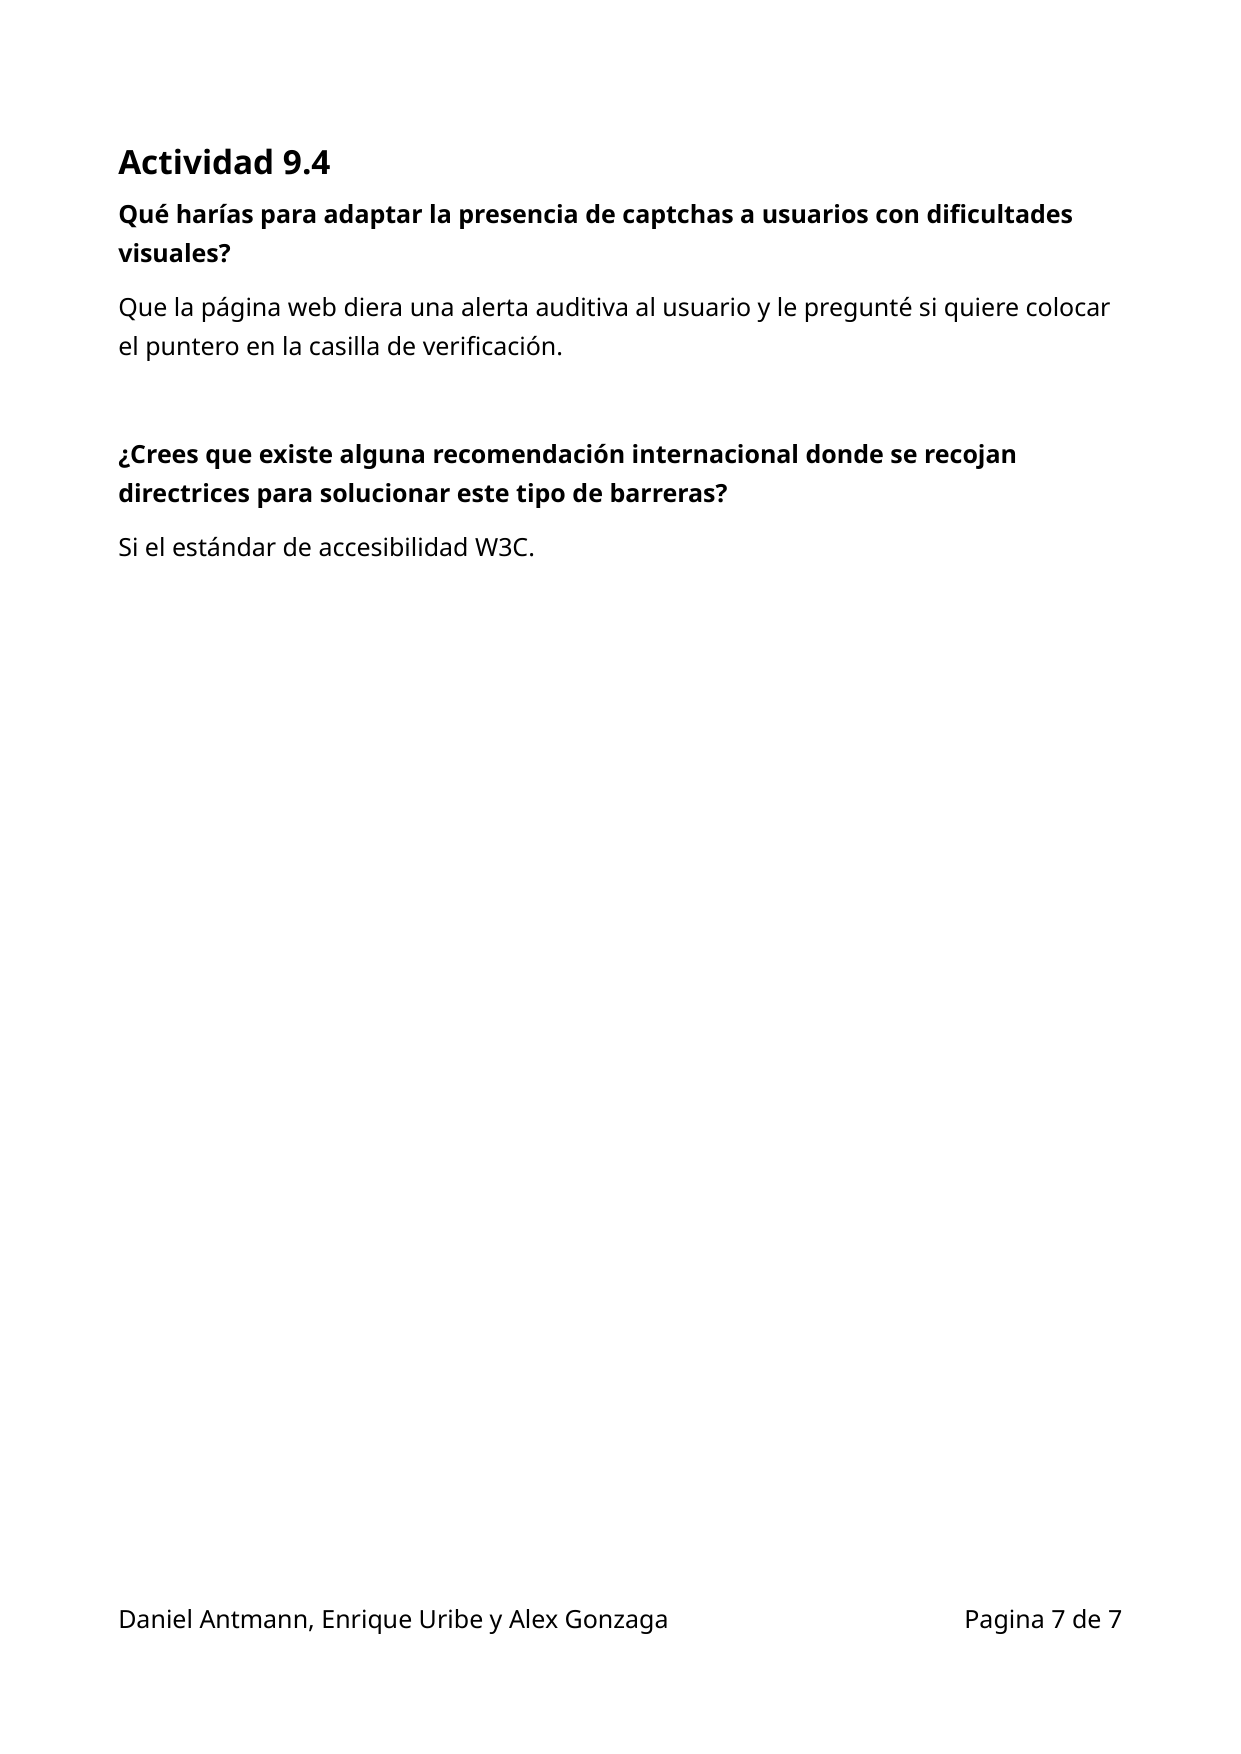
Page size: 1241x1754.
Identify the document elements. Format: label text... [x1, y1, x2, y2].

text Qué harías para adaptar la presencia de captchas a usuarios con dificultades visuales? [118, 197, 1122, 270]
text Que la página web diera una alerta auditiva al usuario y le pregunté si quiere colocar el puntero en la casilla de verificación. [118, 290, 1122, 363]
subtitle Actividad 9.4 [118, 139, 1122, 184]
text ¿Crees que existe alguna recomendación internacional donde se recojan directrices para solucionar este tipo de barreras? [118, 436, 1122, 510]
text Si el estándar de accesibilidad W3C. [118, 529, 1122, 563]
